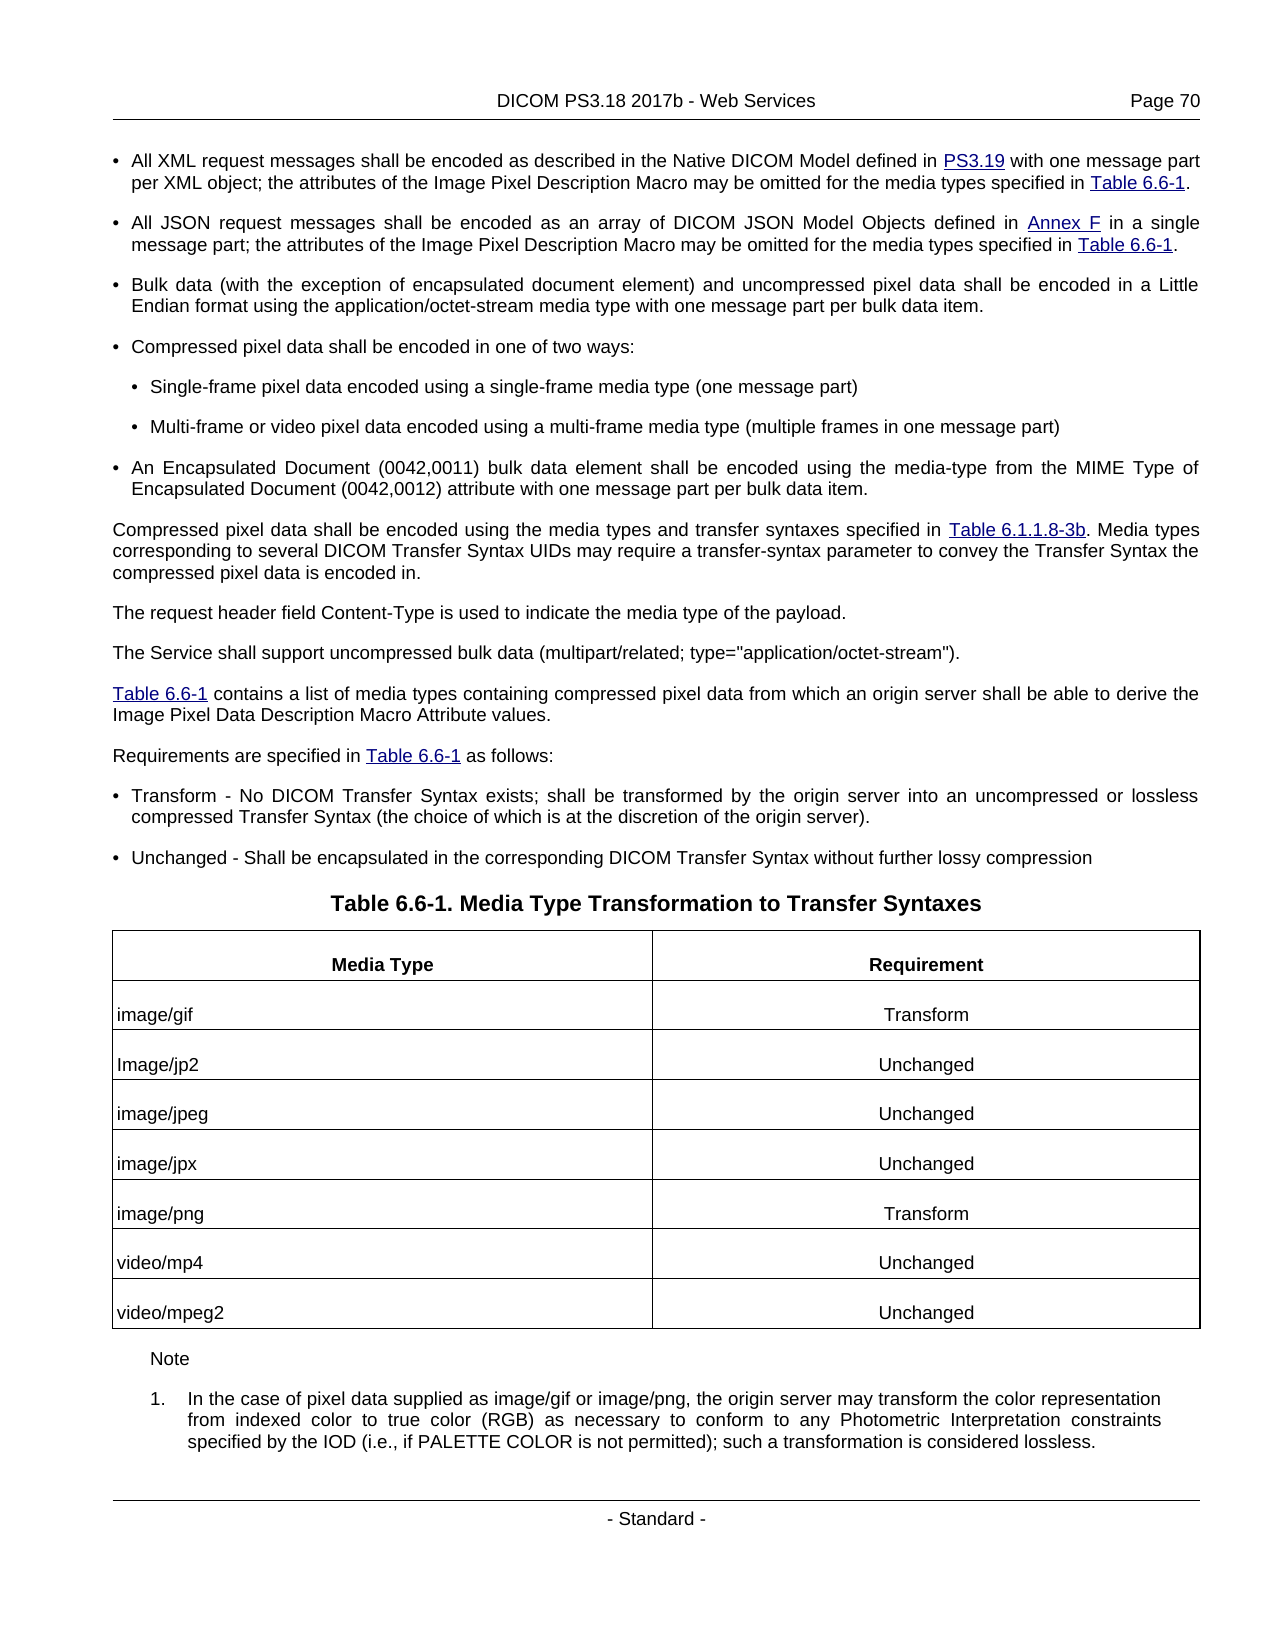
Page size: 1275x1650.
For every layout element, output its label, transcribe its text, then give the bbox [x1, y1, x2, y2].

table_header Requirement [653, 931, 1199, 980]
list Transform - No DICOM Transfer Syntax exists; shall be transformed by the origin server into an uncompressed or lossless compressed Transfer Syntax (the choice of which is at the discretion of the origin server). [112, 785, 1200, 828]
table_cell Unchanged [653, 1279, 1199, 1327]
table_cell video/mp4 [113, 1229, 652, 1278]
table_cell Transform [653, 981, 1199, 1029]
text Table 6.6-1. Media Type Transformation to Transfer Syntaxes [112, 891, 1200, 916]
table_cell image/jpeg [113, 1080, 652, 1129]
list Compressed pixel data shall be encoded in one of two ways: [112, 336, 1200, 357]
text Requirements are specified in Table 6.6-1 as follows: [112, 744, 1200, 766]
list Multi-frame or video pixel data encoded using a multi-frame media type (multiple frames in one message part) [131, 416, 1200, 438]
list Unchanged - Shall be encapsulated in the corresponding DICOM Transfer Syntax without further lossy compression [112, 847, 1200, 868]
table_cell Unchanged [653, 1080, 1199, 1129]
table_cell image/png [113, 1180, 652, 1228]
list An Encapsulated Document (0042,0011) bulk data element shall be encoded using the media-type from the MIME Type of Encapsulated Document (0042,0012) attribute with one message part per bulk data item. [112, 457, 1200, 500]
table_cell video/mpeg2 [113, 1279, 652, 1327]
text Table 6.6-1 contains a list of media types containing compressed pixel data from which an origin server shall be able to derive the Image Pixel Data Description Macro Attribute values. [112, 682, 1200, 726]
table_cell Unchanged [653, 1130, 1199, 1178]
text Note [150, 1347, 1162, 1369]
list Bulk data (with the exception of encapsulated document element) and uncompressed pixel data shall be encoded in a Little Endian format using the application/octet-stream media type with one message part per bulk data item. [112, 274, 1200, 317]
table_cell image/gif [113, 981, 652, 1029]
text Compressed pixel data shall be encoded using the media types and transfer syntaxes specified in Table 6.1.1.8-3b. Media types corresponding to several DICOM Transfer Syntax UIDs may require a transfer-syntax parameter to convey the Transfer Syntax the compressed pixel data is encoded in. [112, 518, 1200, 583]
table_cell Unchanged [653, 1030, 1199, 1079]
list All XML request messages shall be encoded as described in the Native DICOM Model defined in PS3.19 with one message part per XML object; the attributes of the Image Pixel Description Macro may be omitted for the media types specified in Table 6.6-1. [112, 150, 1200, 193]
table_cell Image/jp2 [113, 1030, 652, 1079]
text The request header field Content-Type is used to indicate the media type of the payload. [112, 602, 1200, 623]
table_cell Transform [653, 1180, 1199, 1228]
list In the case of pixel data supplied as image/gif or image/png, the origin server may transform the color representation from indexed color to true color (RGB) as necessary to conform to any Photometric Interpretation constraints specified by the IOD (i.e., if PALETTE COLOR is not permitted); such a transformation is considered lossless. [150, 1388, 1162, 1452]
table_cell Unchanged [653, 1229, 1199, 1278]
list Single-frame pixel data encoded using a single-frame media type (one message part) [131, 376, 1200, 397]
list All JSON request messages shall be encoded as an array of DICOM JSON Model Objects defined in Annex F in a single message part; the attributes of the Image Pixel Description Macro may be omitted for the media types specified in Table 6.6-1. [112, 212, 1200, 255]
table_header Media Type [113, 931, 652, 980]
text The Service shall support uncompressed bulk data (multipart/related; type="application/octet-stream"). [112, 642, 1200, 664]
table_cell image/jpx [113, 1130, 652, 1178]
